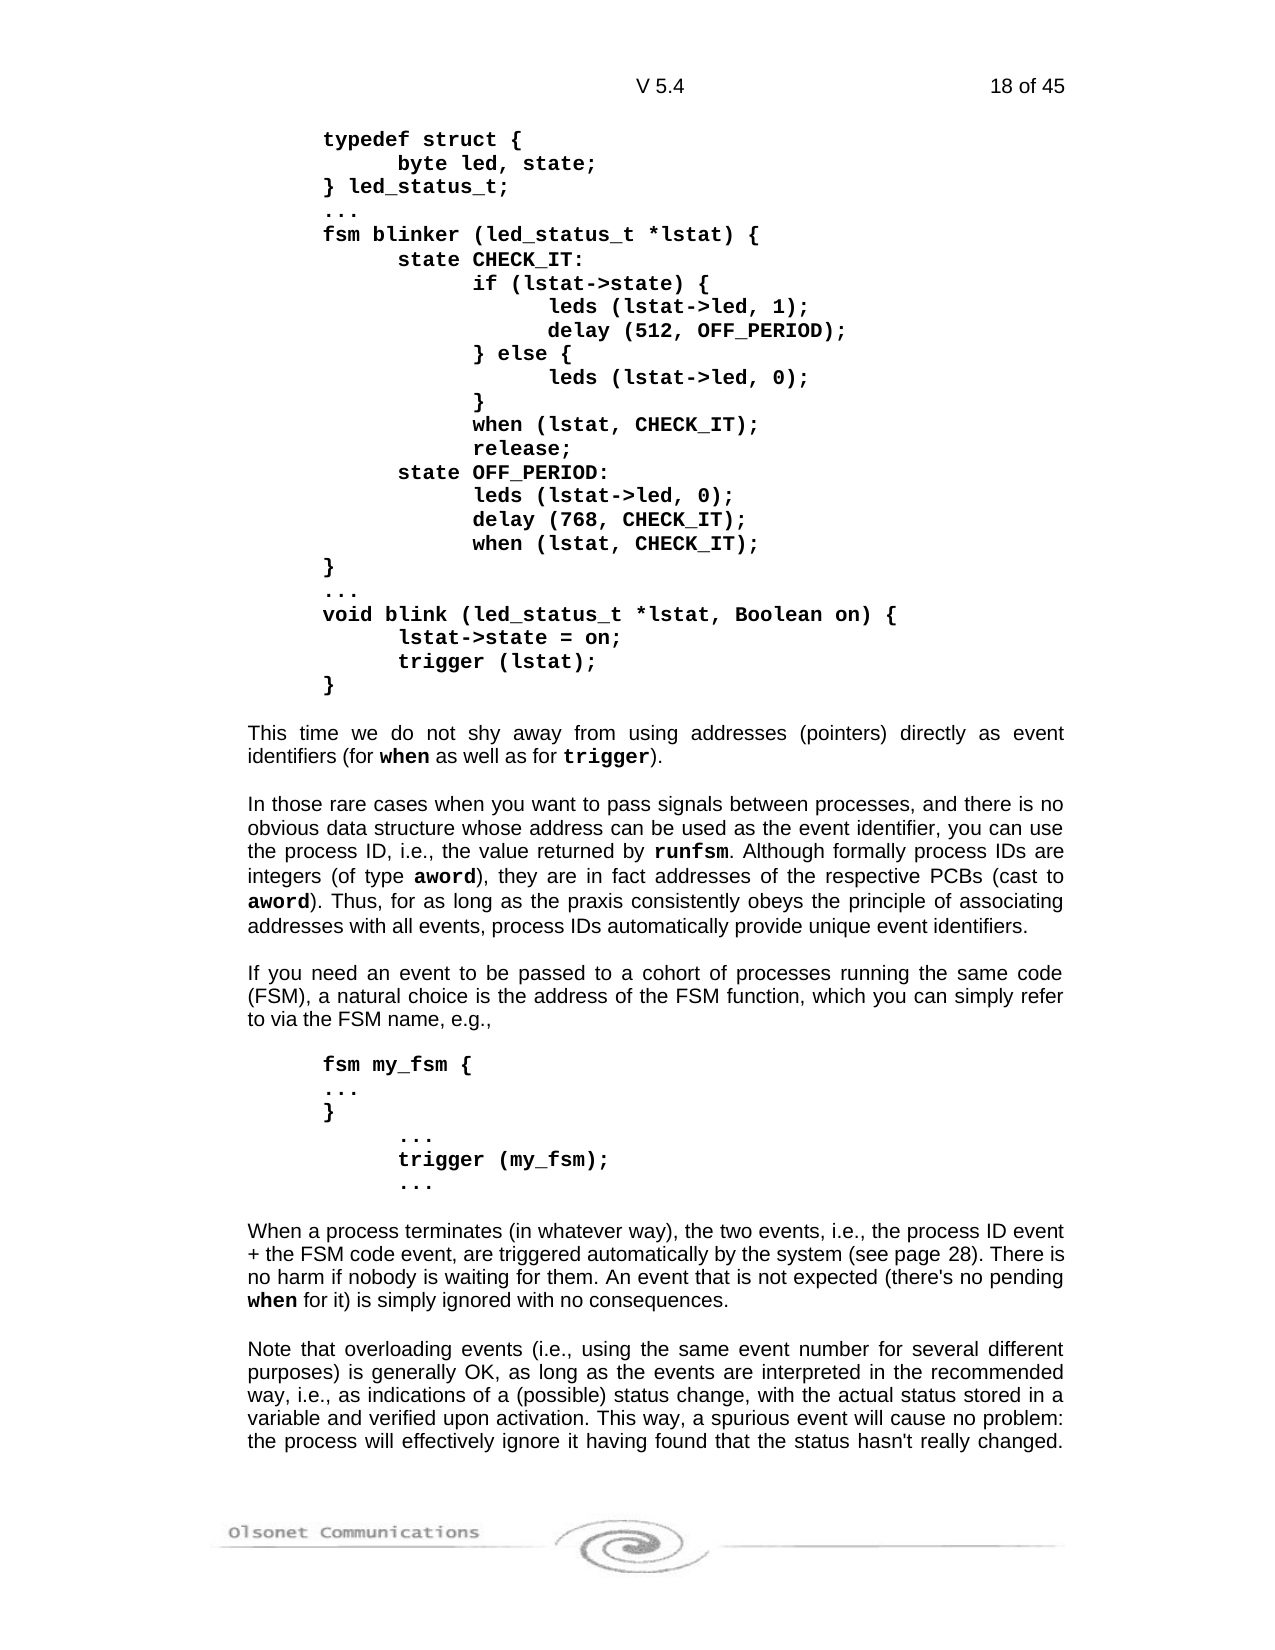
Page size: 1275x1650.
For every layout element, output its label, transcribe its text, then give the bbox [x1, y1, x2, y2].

text state CHECK_IT: [247, 247, 1065, 272]
picture [210, 1504, 1065, 1596]
text byte led, state; [247, 153, 1065, 176]
text if (lstat->state) { [247, 272, 1065, 296]
text ... [247, 200, 1065, 224]
text } [247, 391, 1065, 414]
text } [247, 1101, 1065, 1125]
text lstat->state = on; [247, 627, 1065, 651]
text When a process terminates (in whatever way), the two events, i.e., the process ID event + the FSM code event, are triggered automatically by the system (see page 28). There is no harm if nobody is waiting for them. An event that is not expected (there's no pending when for it) is simply ignored with no consequences. [247, 1219, 1065, 1314]
text } [247, 556, 1065, 580]
text This time we do not shy away from using addresses (pointers) directly as event identifiers (for when as well as for trigger). [247, 721, 1065, 770]
text leds (lstat->led, 0); [247, 367, 1065, 391]
text If you need an event to be passed to a cohort of processes running the same code (FSM), a natural choice is the address of the FSM function, which you can simply refer to via the FSM name, e.g., [247, 961, 1065, 1031]
text trigger (my_fsm); [247, 1149, 1065, 1172]
text void blink (led_status_t *lstat, Boolean on) { [247, 603, 1065, 627]
text ... [247, 1125, 1065, 1149]
text when (lstat, CHECK_IT); [247, 414, 1065, 438]
text leds (lstat->led, 0); [247, 485, 1065, 509]
text delay (512, OFF_PERIOD); [247, 320, 1065, 343]
text In those rare cases when you want to pass signals between processes, and there is no obvious data structure whose address can be used as the event identifier, you can use the process ID, i.e., the value returned by runfsm. Although formally process IDs are integers (of type aword), they are in fact addresses of the respective PCBs (cast to aword). Thus, for as long as the praxis consistently obeys the principle of associating addresses with all events, process IDs automatically provide unique event identifiers. [247, 793, 1065, 938]
text delay (768, CHECK_IT); [247, 509, 1065, 533]
text } led_status_t; [247, 176, 1065, 200]
text } else { [247, 343, 1065, 367]
text } [247, 674, 1065, 698]
text state OFF_PERIOD: [247, 462, 1065, 485]
text ... [247, 1078, 1065, 1101]
text typedef struct { [247, 128, 1065, 153]
text when (lstat, CHECK_IT); [247, 533, 1065, 556]
text trigger (lstat); [247, 651, 1065, 674]
text Note that overloading events (i.e., using the same event number for several different purposes) is generally OK, as long as the events are interpreted in the recommended way, i.e., as indications of a (possible) status change, with the actual status stored in a variable and verified upon activation. This way, a spurious event will cause no problem: the process will effectively ignore it having found that the status hasn't really changed. [247, 1337, 1065, 1453]
text fsm my_fsm { [247, 1054, 1065, 1078]
text leds (lstat->led, 1); [247, 296, 1065, 320]
text ... [247, 580, 1065, 603]
text ... [247, 1172, 1065, 1196]
text release; [247, 438, 1065, 462]
text fsm blinker (led_status_t *lstat) { [247, 224, 1065, 247]
